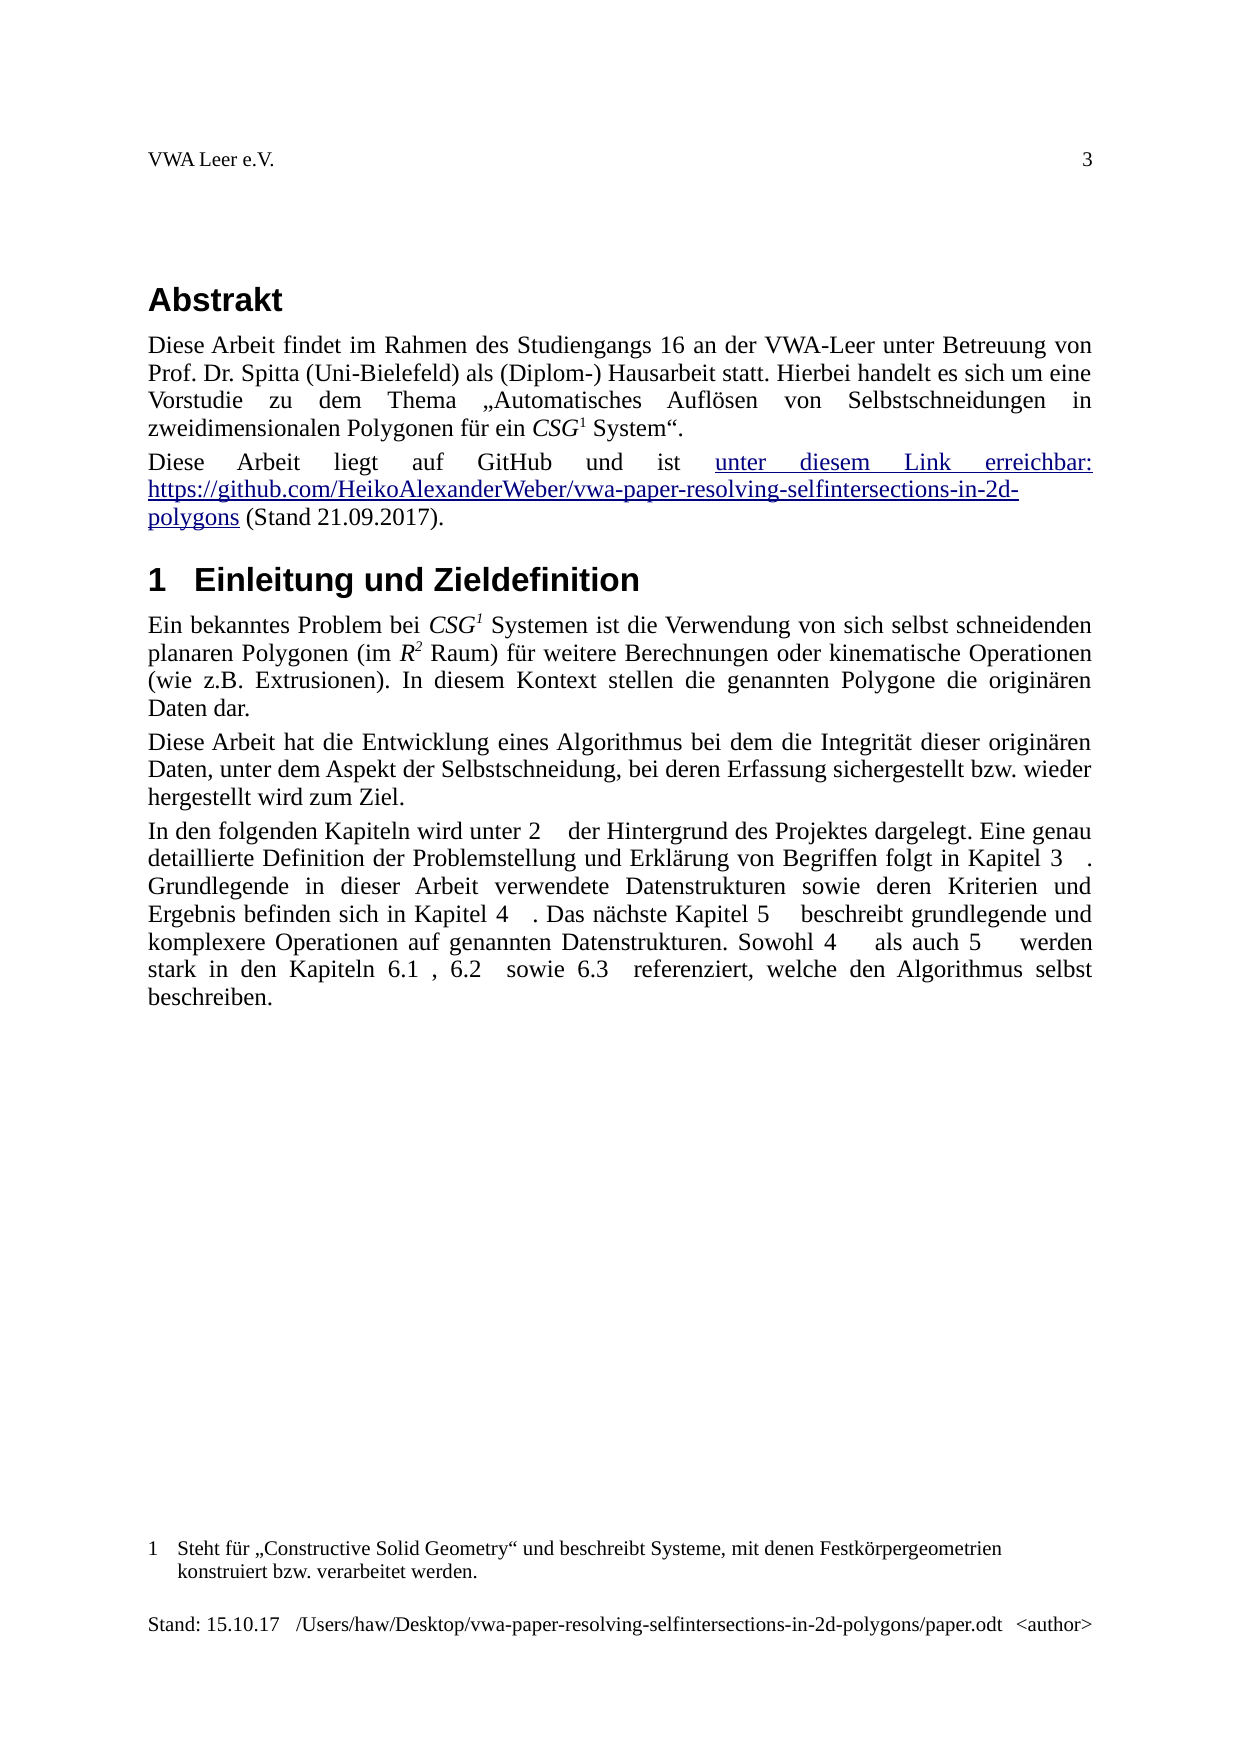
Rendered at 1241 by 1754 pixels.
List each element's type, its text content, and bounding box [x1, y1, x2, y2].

subtitle Abstrakt [148, 282, 1093, 318]
text Diese Arbeit hat die Entwicklung eines Algorithmus bei dem die Integrität dieser originären Daten, unter dem Aspekt der Selbstschneidung, bei deren Erfassung sichergestellt bzw. wieder hergestellt wird zum Ziel. [148, 728, 1093, 811]
text In den folgenden Kapiteln wird unter 2 der Hintergrund des Projektes dargelegt. Eine genau detaillierte Definition der Problemstellung und Erklärung von Begriffen folgt in Kapitel 3. Grundlegende in dieser Arbeit verwendete Datenstrukturen sowie deren Kriterien und Ergebnis befinden sich in Kapitel 4. Das nächste Kapitel 5 beschreibt grundlegende und komplexere Operationen auf genannten Datenstrukturen. Sowohl 4 als auch 5 werden stark in den Kapiteln 6.1, 6.2 sowie 6.3 referenziert, welche den Algorithmus selbst beschreiben. [148, 817, 1093, 1011]
text Diese Arbeit liegt auf GitHub und ist unter diesem Link erreichbar: https://github.com/HeikoAlexanderWeber/vwa-paper-resolving-selfintersections-in-2d-polygons (Stand 21.09.2017). [148, 448, 1093, 531]
text Steht für „Constructive Solid Geometry“ und beschreibt Systeme, mit denen Festkörpergeometrien konstruiert bzw. verarbeitet werden. [148, 1537, 1093, 1583]
subtitle Einleitung und Zieldefinition [148, 562, 1093, 598]
text Diese Arbeit findet im Rahmen des Studiengangs 16 an der VWA-Leer unter Betreuung von Prof. Dr. Spitta (Uni-Bielefeld) als (Diplom-) Hausarbeit statt. Hierbei handelt es sich um eine Vorstudie zu dem Thema „Automatisches Auflösen von Selbstschneidungen in zweidimensionalen Polygonen für ein CSG System“. [148, 331, 1093, 442]
text Ein bekanntes Problem bei CSG1 Systemen ist die Verwendung von sich selbst schneidenden planaren Polygonen (im R2 Raum) für weitere Berechnungen oder kinematische Operationen (wie z.B. Extrusionen). In diesem Kontext stellen die genannten Polygone die originären Daten dar. [148, 611, 1093, 722]
